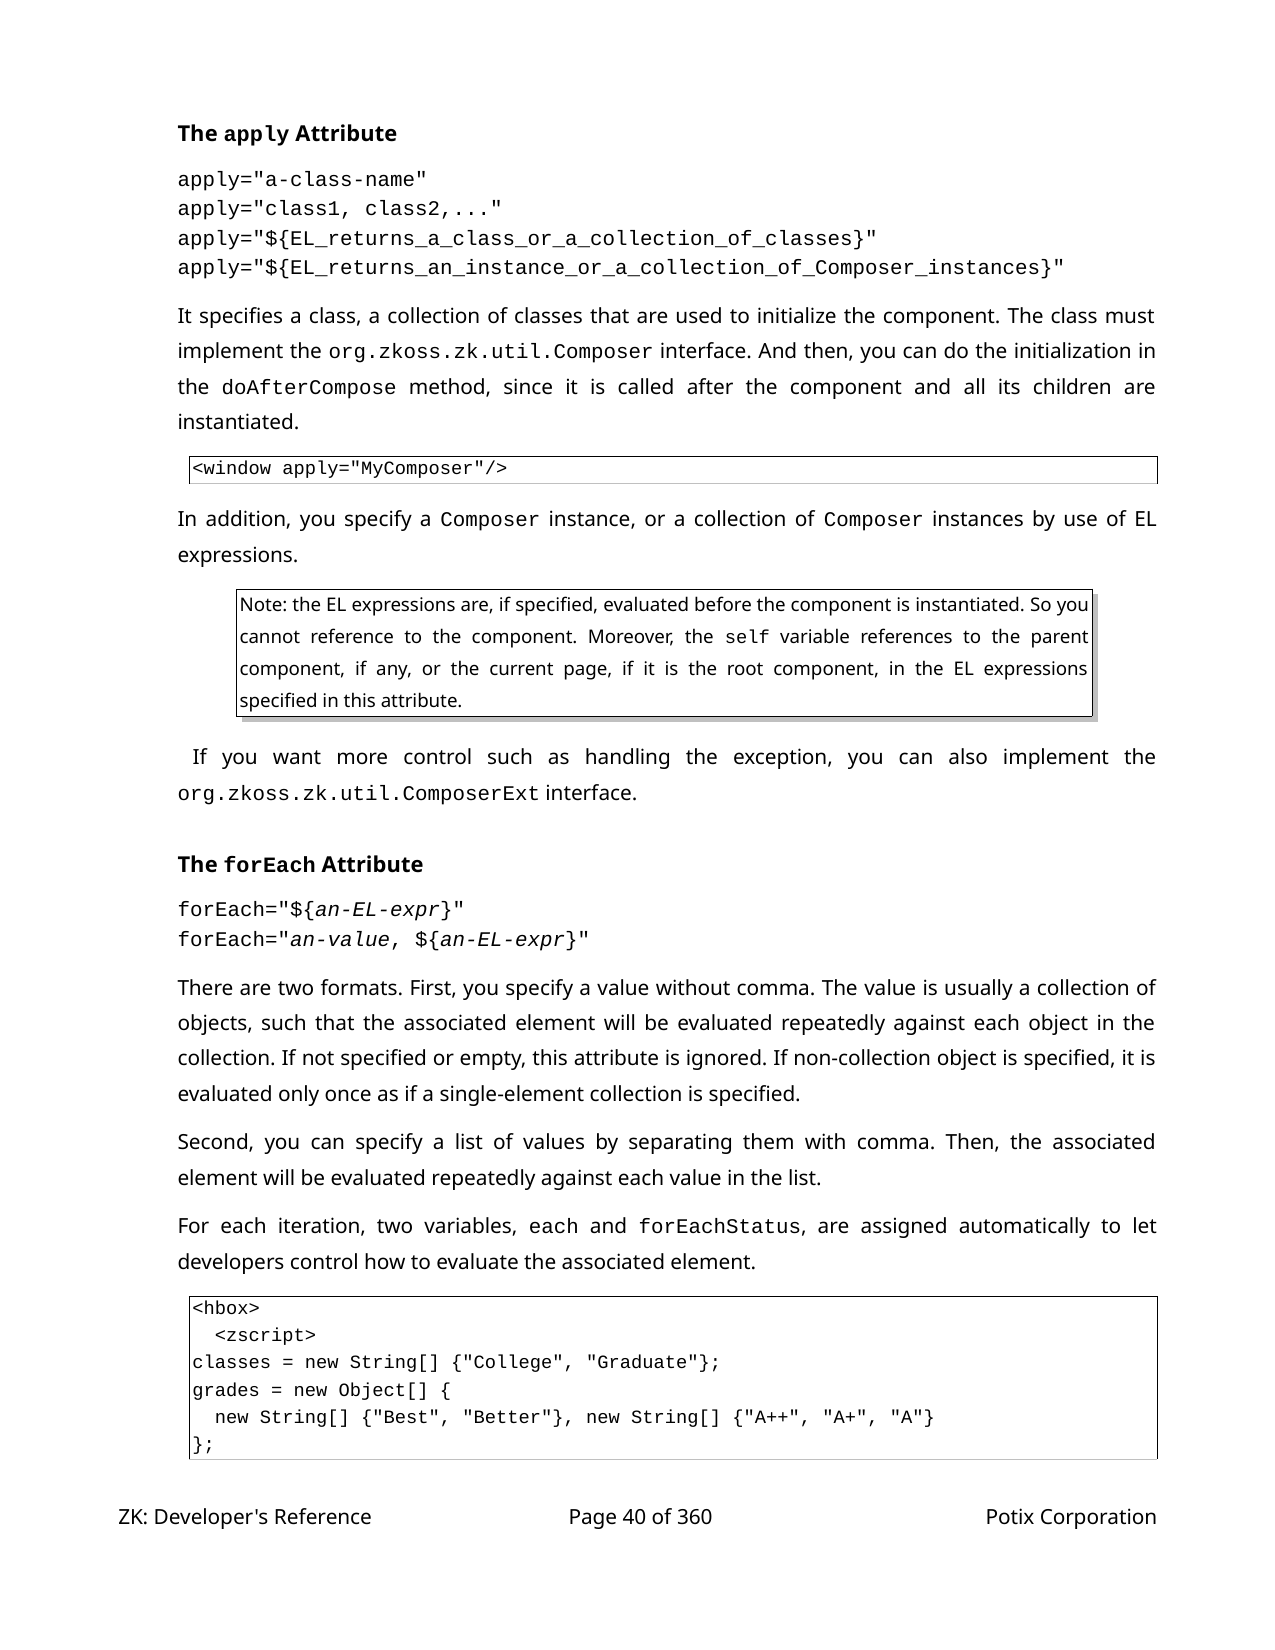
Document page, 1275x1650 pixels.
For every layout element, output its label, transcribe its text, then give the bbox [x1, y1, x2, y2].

text In addition, you specify a Composer instance, or a collection of Composer instances by use of EL expressions. [177, 504, 1157, 568]
subtitle The apply Attribute [177, 118, 1157, 148]
text forEach="${an-EL-expr}" forEach="an-value, ${an-EL-expr}" [177, 899, 1157, 952]
text It specifies a class, a collection of classes that are used to initialize the component. The class must implement the org.zkoss.zk.util.Composer interface. And then, you can do the initialization in the doAfterCompose method, since it is called after the component and all its children are instantiated. [177, 301, 1157, 436]
text <zscript> [190, 1323, 1157, 1347]
text <window apply="MyComposer"/> [190, 457, 1157, 483]
text grades = new Object[] { [190, 1377, 1157, 1402]
text }; [190, 1432, 1157, 1459]
text <hbox> [190, 1297, 1157, 1320]
text classes = new String[] {"College", "Graduate"}; [190, 1350, 1157, 1374]
text If you want more control such as handling the exception, you can also implement the org.zkoss.zk.util.ComposerExt interface. [177, 742, 1157, 806]
text There are two formats. First, you specify a value without comma. The value is usually a collection of objects, such that the associated element will be evaluated repeatedly against each object in the collection. If not specified or empty, this attribute is ignored. If non-collection object is specified, it is evaluated only once as if a single-element collection is specified. [177, 973, 1157, 1107]
text Second, you can specify a list of values by separating them with comma. Then, the associated element will be evaluated repeatedly against each value in the list. [177, 1127, 1157, 1191]
text apply="a-class-name" apply="class1, class2,..." apply="${EL_returns_a_class_or_a_collection_of_classes}" apply="${EL_returns_an_instance_or_a_collection_of_Composer_instances}" [177, 169, 1157, 281]
text For each iteration, two variables, each and forEachStatus, are assigned automatically to let developers control how to evaluate the associated element. [177, 1212, 1157, 1275]
subtitle The forEach Attribute [177, 849, 1157, 879]
text Note: the EL expressions are, if specified, evaluated before the component is instantiated. So you cannot reference to the component. Moreover, the self variable references to the parent component, if any, or the current page, if it is the root component, in the EL expressions specified in this attribute. [237, 590, 1092, 716]
text new String[] {"Best", "Better"}, new String[] {"A++", "A+", "A"} [190, 1405, 1157, 1429]
